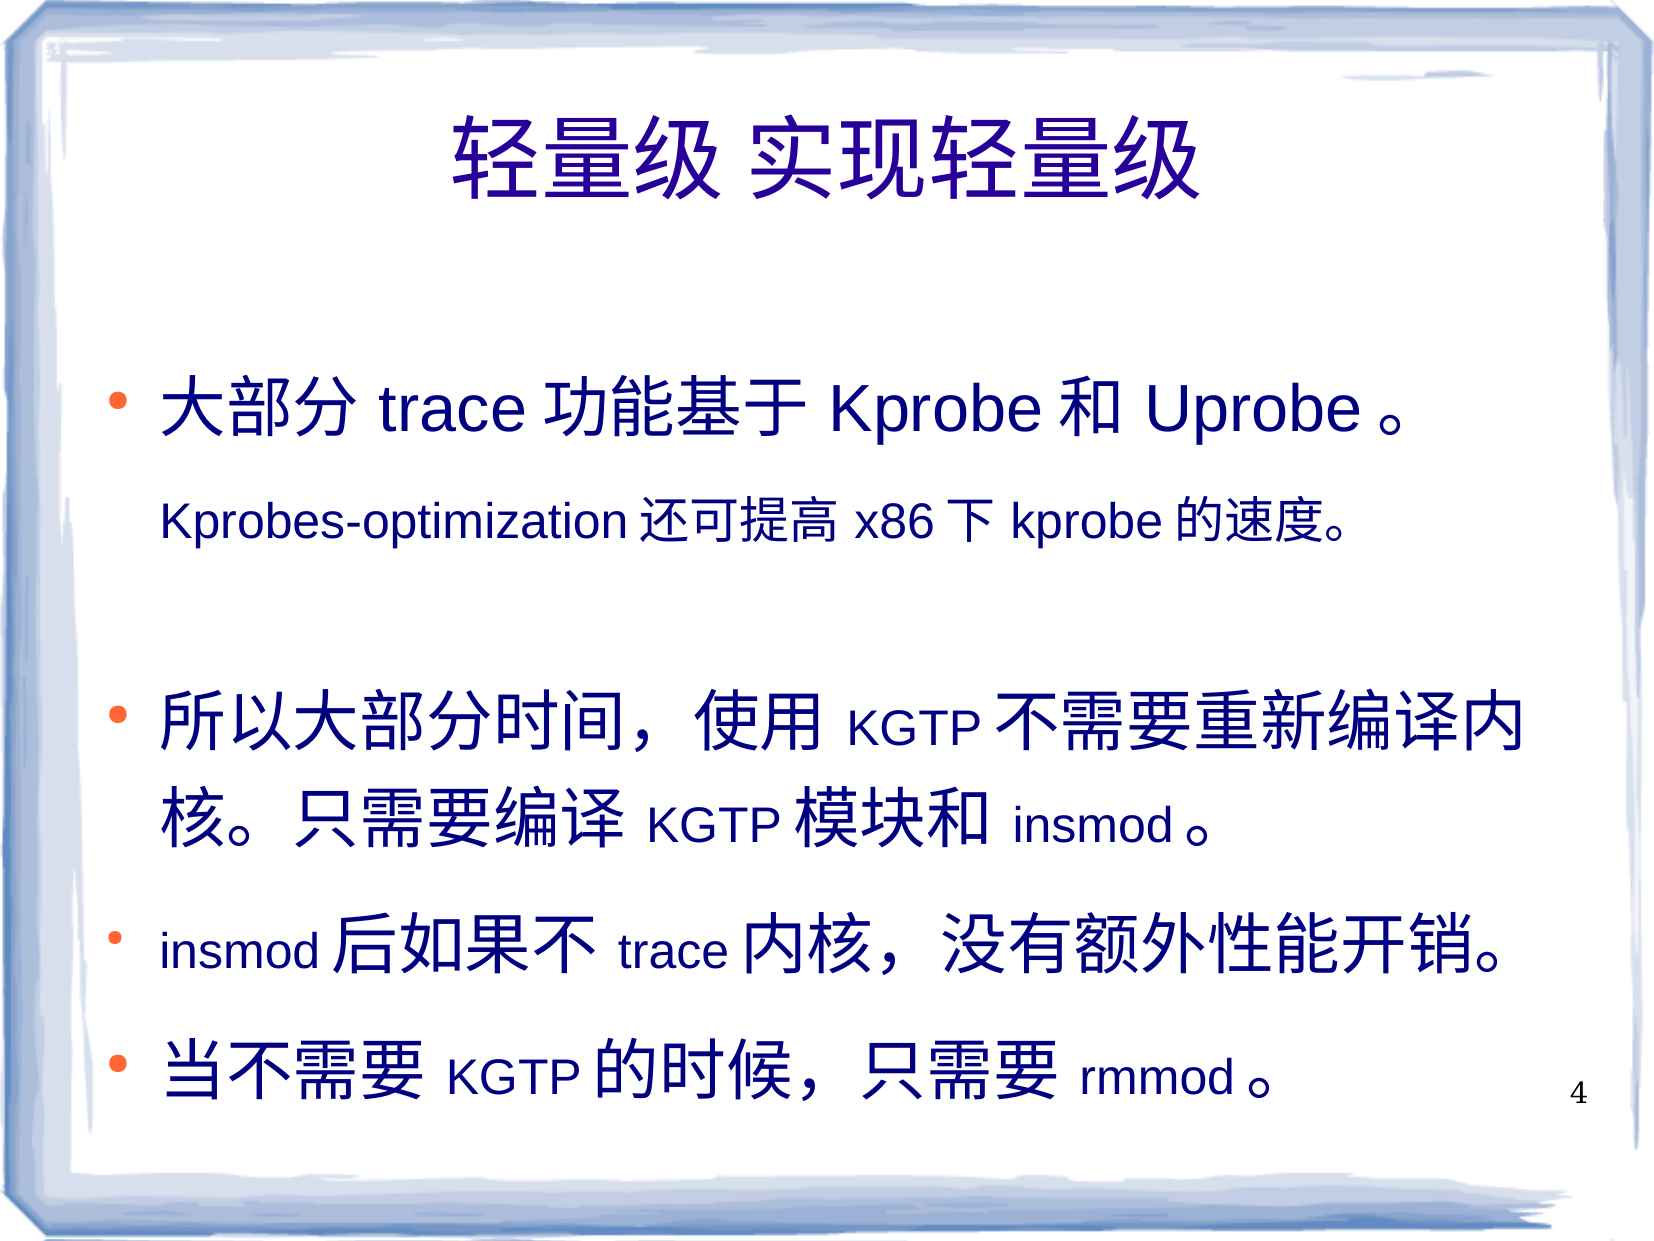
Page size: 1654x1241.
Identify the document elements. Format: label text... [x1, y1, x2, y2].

picture [0, 0, 1654, 1241]
title 轻量级 实现轻量级 [82, 49, 1571, 257]
list 大部分trace功能基于Kprobe和Uprobe。 Kprobes-optimization还可提高x86下kprobe的速度。 所以大部分时间，使用KGTP不需要重新编译内核。只需要编译KGTP模块和insmod。 insmod后如果不trace内核，没有额外性能开销。 当不需要KGTP的时候，只需要rmmod。 [88, 354, 1577, 1086]
